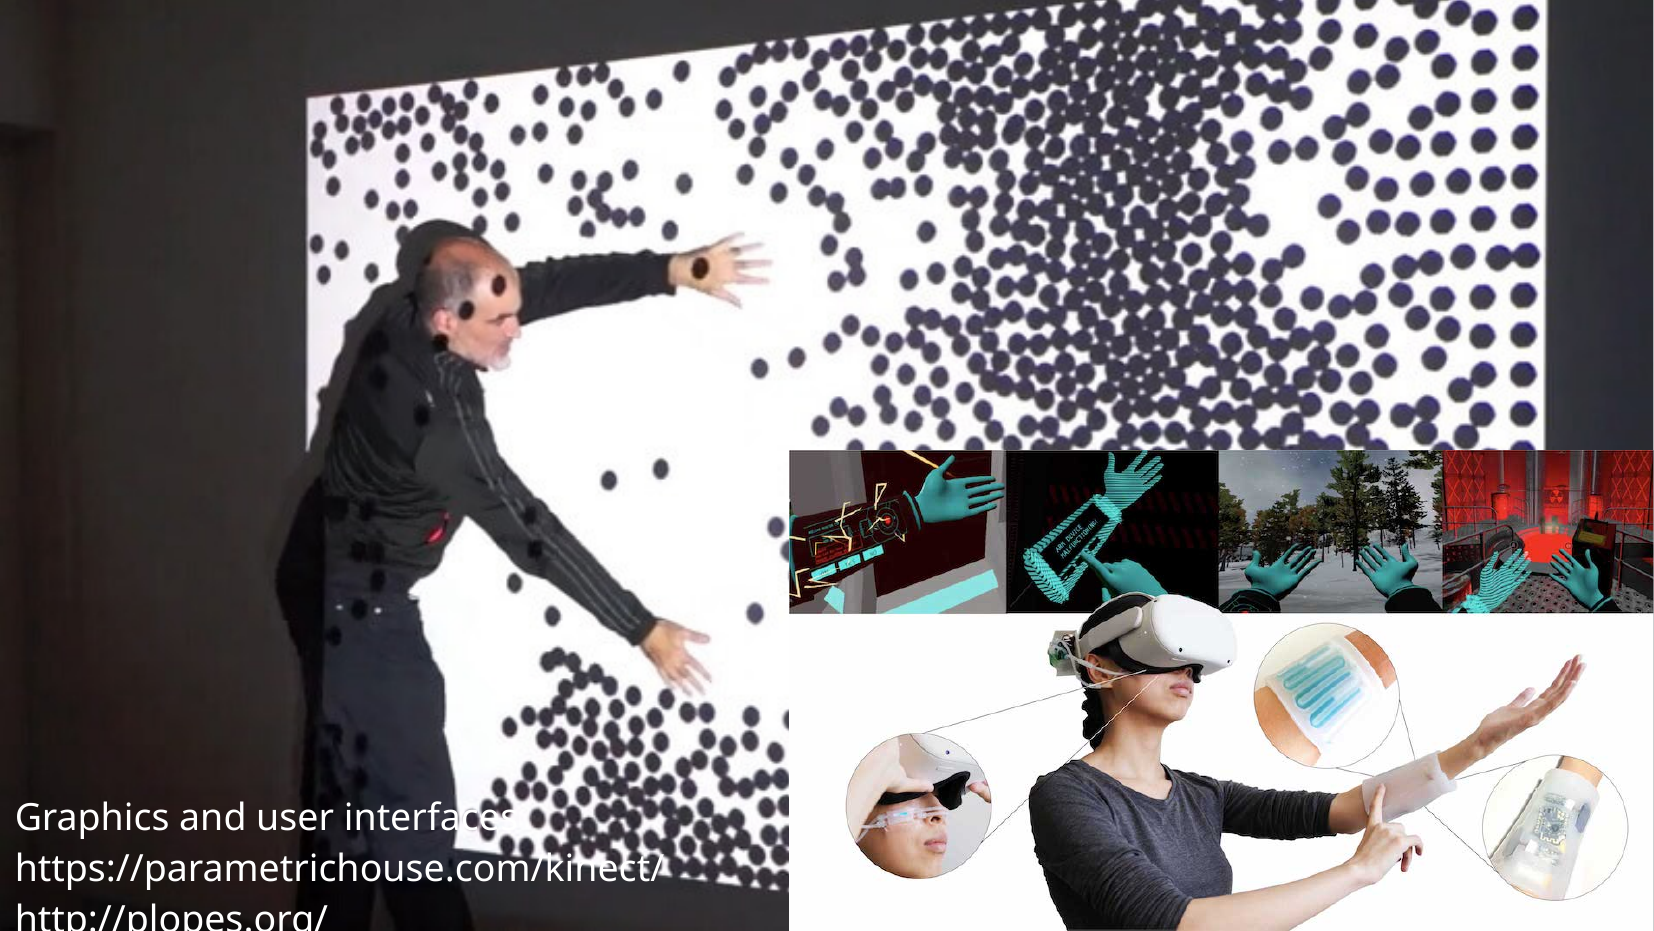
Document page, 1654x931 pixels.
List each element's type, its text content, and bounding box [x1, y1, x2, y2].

picture [0, 0, 1654, 931]
text_box Graphics and user interfaces https://parametrichouse.com/kinect/ http://plopes.org/ [0, 783, 766, 931]
